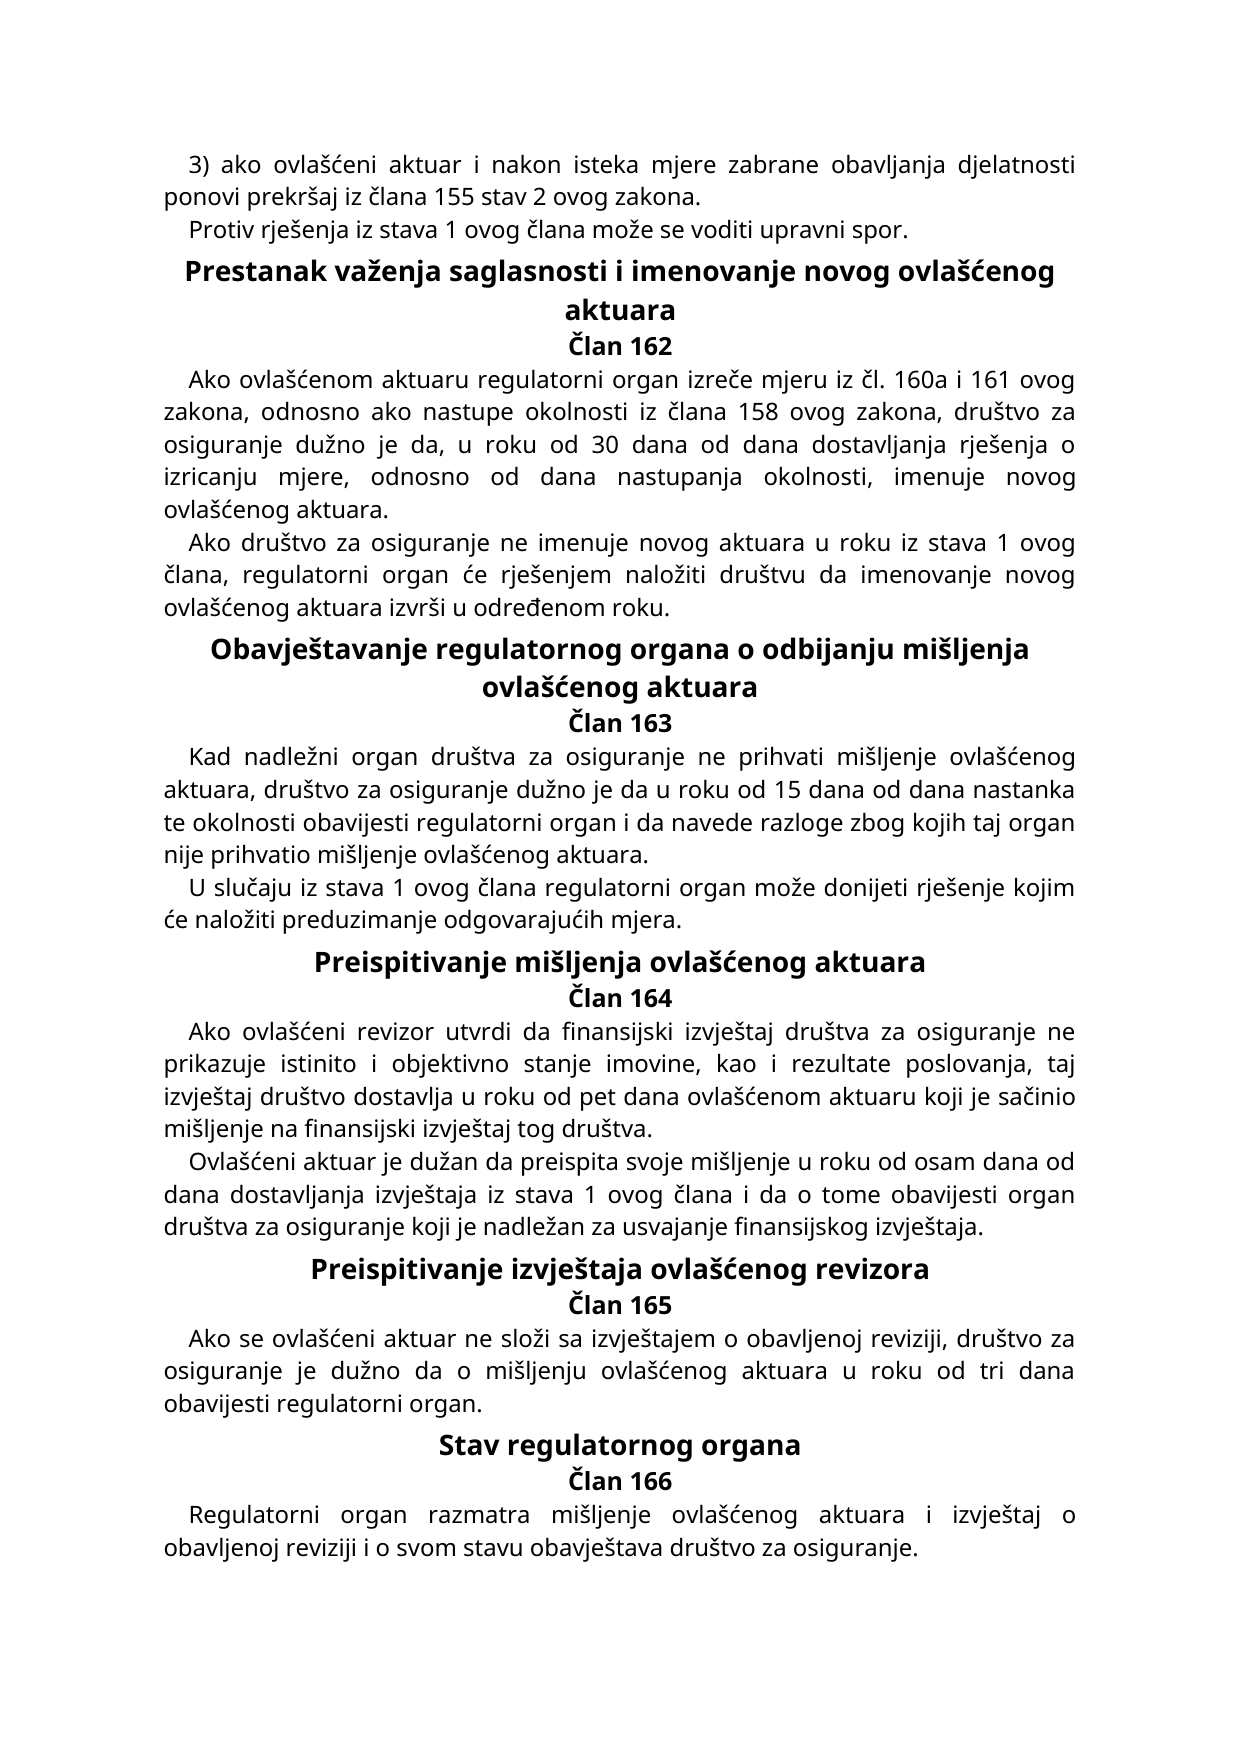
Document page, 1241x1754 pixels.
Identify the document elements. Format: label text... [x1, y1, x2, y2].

text Ako ovlašćeni revizor utvrdi da finansijski izvještaj društva za osiguranje ne prikazuje istinito i objektivno stanje imovine, kao i rezultate poslovanja, taj izvještaj društvo dostavlja u roku od pet dana ovlašćenom aktuaru koji je sačinio mišljenje na finansijski izvještaj tog društva. [163, 1014, 1077, 1145]
text Ako društvo za osiguranje ne imenuje novog aktuara u roku iz stava 1 ovog člana, regulatorni organ će rješenjem naložiti društvu da imenovanje novog ovlašćenog aktuara izvrši u određenom roku. [163, 525, 1077, 623]
text U slučaju iz stava 1 ovog člana regulatorni organ može donijeti rješenje kojim će naložiti preduzimanje odgovarajućih mjera. [163, 871, 1077, 936]
text Ovlašćeni aktuar je dužan da preispita svoje mišljenje u roku od osam dana od dana dostavljanja izvještaja iz stava 1 ovog člana i da o tome obavijesti organ društva za osiguranje koji je nadležan za usvajanje finansijskog izvještaja. [163, 1145, 1077, 1243]
text Ako se ovlašćeni aktuar ne složi sa izvještajem o obavljenoj reviziji, društvo za osiguranje je dužno da o mišljenju ovlašćenog aktuara u roku od tri dana obavijesti regulatorni organ. [163, 1321, 1077, 1419]
text Stav regulatornog organa [148, 1425, 1093, 1464]
text 3) ako ovlašćeni aktuar i nakon isteka mjere zabrane obavljanja djelatnosti ponovi prekršaj iz člana 155 stav 2 ovog zakona. [163, 148, 1077, 213]
text Prestanak važenja saglasnosti i imenovanje novog ovlašćenog aktuara [148, 252, 1093, 328]
text Preispitivanje mišljenja ovlašćenog aktuara [148, 942, 1093, 980]
text Ako ovlašćenom aktuaru regulatorni organ izreče mjeru iz čl. 160a i 161 ovog zakona, odnosno ako nastupe okolnosti iz člana 158 ovog zakona, društvo za osiguranje dužno je da, u roku od 30 dana od dana dostavljanja rješenja o izricanju mjere, odnosno od dana nastupanja okolnosti, imenuje novog ovlašćenog aktuara. [163, 362, 1077, 525]
text Član 162 [148, 328, 1093, 362]
text Član 166 [148, 1464, 1093, 1498]
text Član 165 [148, 1287, 1093, 1321]
text Kad nadležni organ društva za osiguranje ne prihvati mišljenje ovlašćenog aktuara, društvo za osiguranje dužno je da u roku od 15 dana od dana nastanka te okolnosti obavijesti regulatorni organ i da navede razloge zbog kojih taj organ nije prihvatio mišljenje ovlašćenog aktuara. [163, 740, 1077, 871]
text Član 163 [148, 706, 1093, 740]
text Član 164 [148, 980, 1093, 1014]
text Obavještavanje regulatornog organa o odbijanju mišljenja ovlašćenog aktuara [148, 629, 1093, 706]
text Preispitivanje izvještaja ovlašćenog revizora [148, 1249, 1093, 1287]
text Protiv rješenja iz stava 1 ovog člana može se voditi upravni spor. [163, 213, 1077, 245]
text Regulatorni organ razmatra mišljenje ovlašćenog aktuara i izvještaj o obavljenoj reviziji i o svom stavu obavještava društvo za osiguranje. [163, 1498, 1077, 1563]
